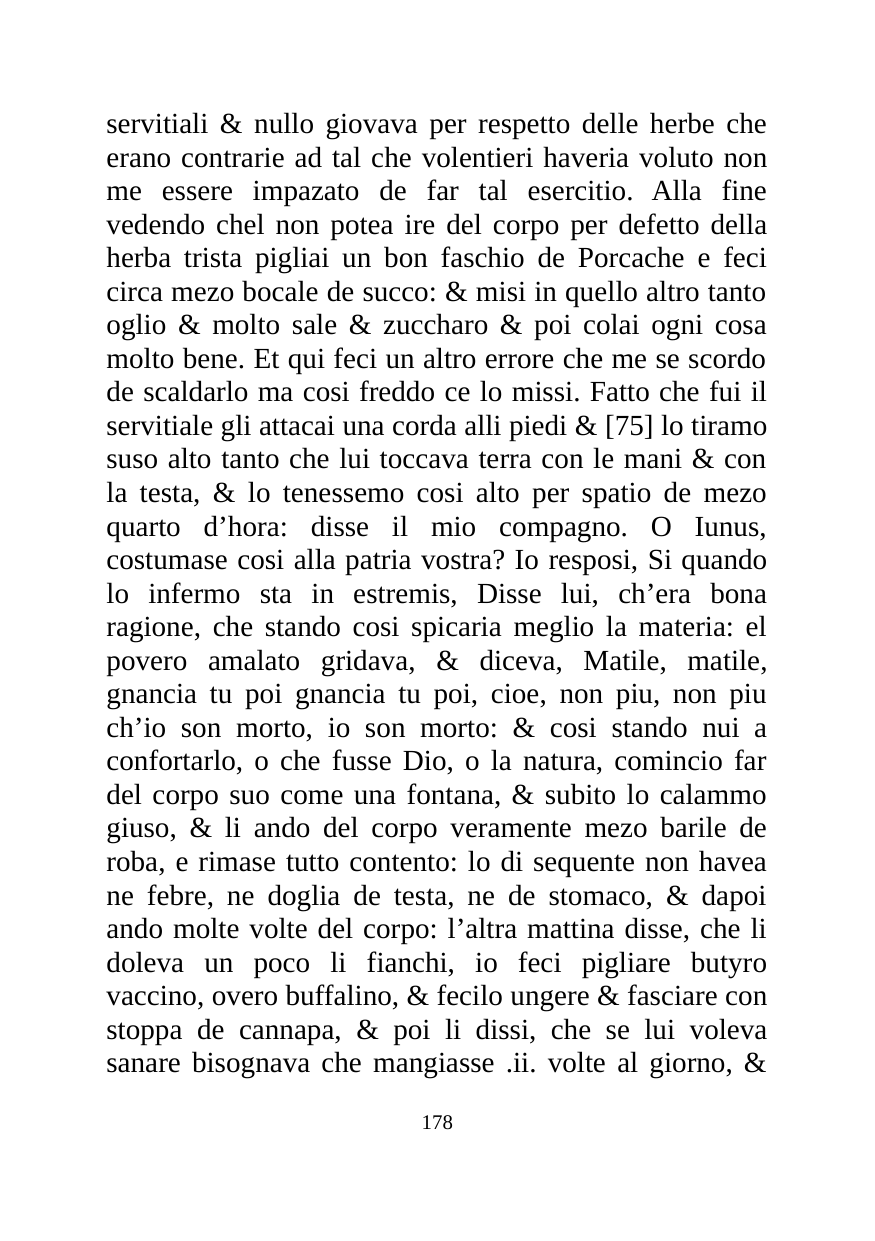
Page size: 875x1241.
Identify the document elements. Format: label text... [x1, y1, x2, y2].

text servitiali & nullo giovava per respetto delle herbe che erano contrarie ad tal che volentieri haveria voluto non me essere impazato de far tal esercitio. Alla fine vedendo chel non potea ire del corpo per defetto della herba trista pigliai un bon faschio de Porcache e feci circa mezo bocale de succo: & misi in quello altro tanto oglio & molto sale & zuccharo & poi colai ogni cosa molto bene. Et qui feci un altro errore che me se scordo de scaldarlo ma cosi freddo ce lo missi. Fatto che fui il servitiale gli attacai una corda alli piedi & [75] lo tiramo suso alto tanto che lui toccava terra con le mani & con la testa, & lo tenessemo cosi alto per spatio de mezo quarto d’hora: disse il mio compagno. O Iunus, costumase cosi alla patria vostra? Io resposi, Si quando lo infermo sta in estremis, Disse lui, ch’era bona ragione, che stando cosi spicaria meglio la materia: el povero amalato gridava, & diceva, Matile, matile, gnancia tu poi gnancia tu poi, cioe, non piu, non piu ch’io son morto, io son morto: & cosi stando nui a confortarlo, o che fusse Dio, o la natura, comincio far del corpo suo come una fontana, & subito lo calammo giuso, & li ando del corpo veramente mezo barile de roba, e rimase tutto contento: lo di sequente non havea ne febre, ne doglia de testa, ne de stomaco, & dapoi ando molte volte del corpo: l’altra mattina disse, che li doleva un poco li fianchi, io feci pigliare butyro vaccino, overo buffalino, & fecilo ungere & fasciare con stoppa de cannapa, & poi li dissi, che se lui voleva sanare bisognava che mangiasse .ii. volte al giorno, & [106, 106, 768, 1079]
